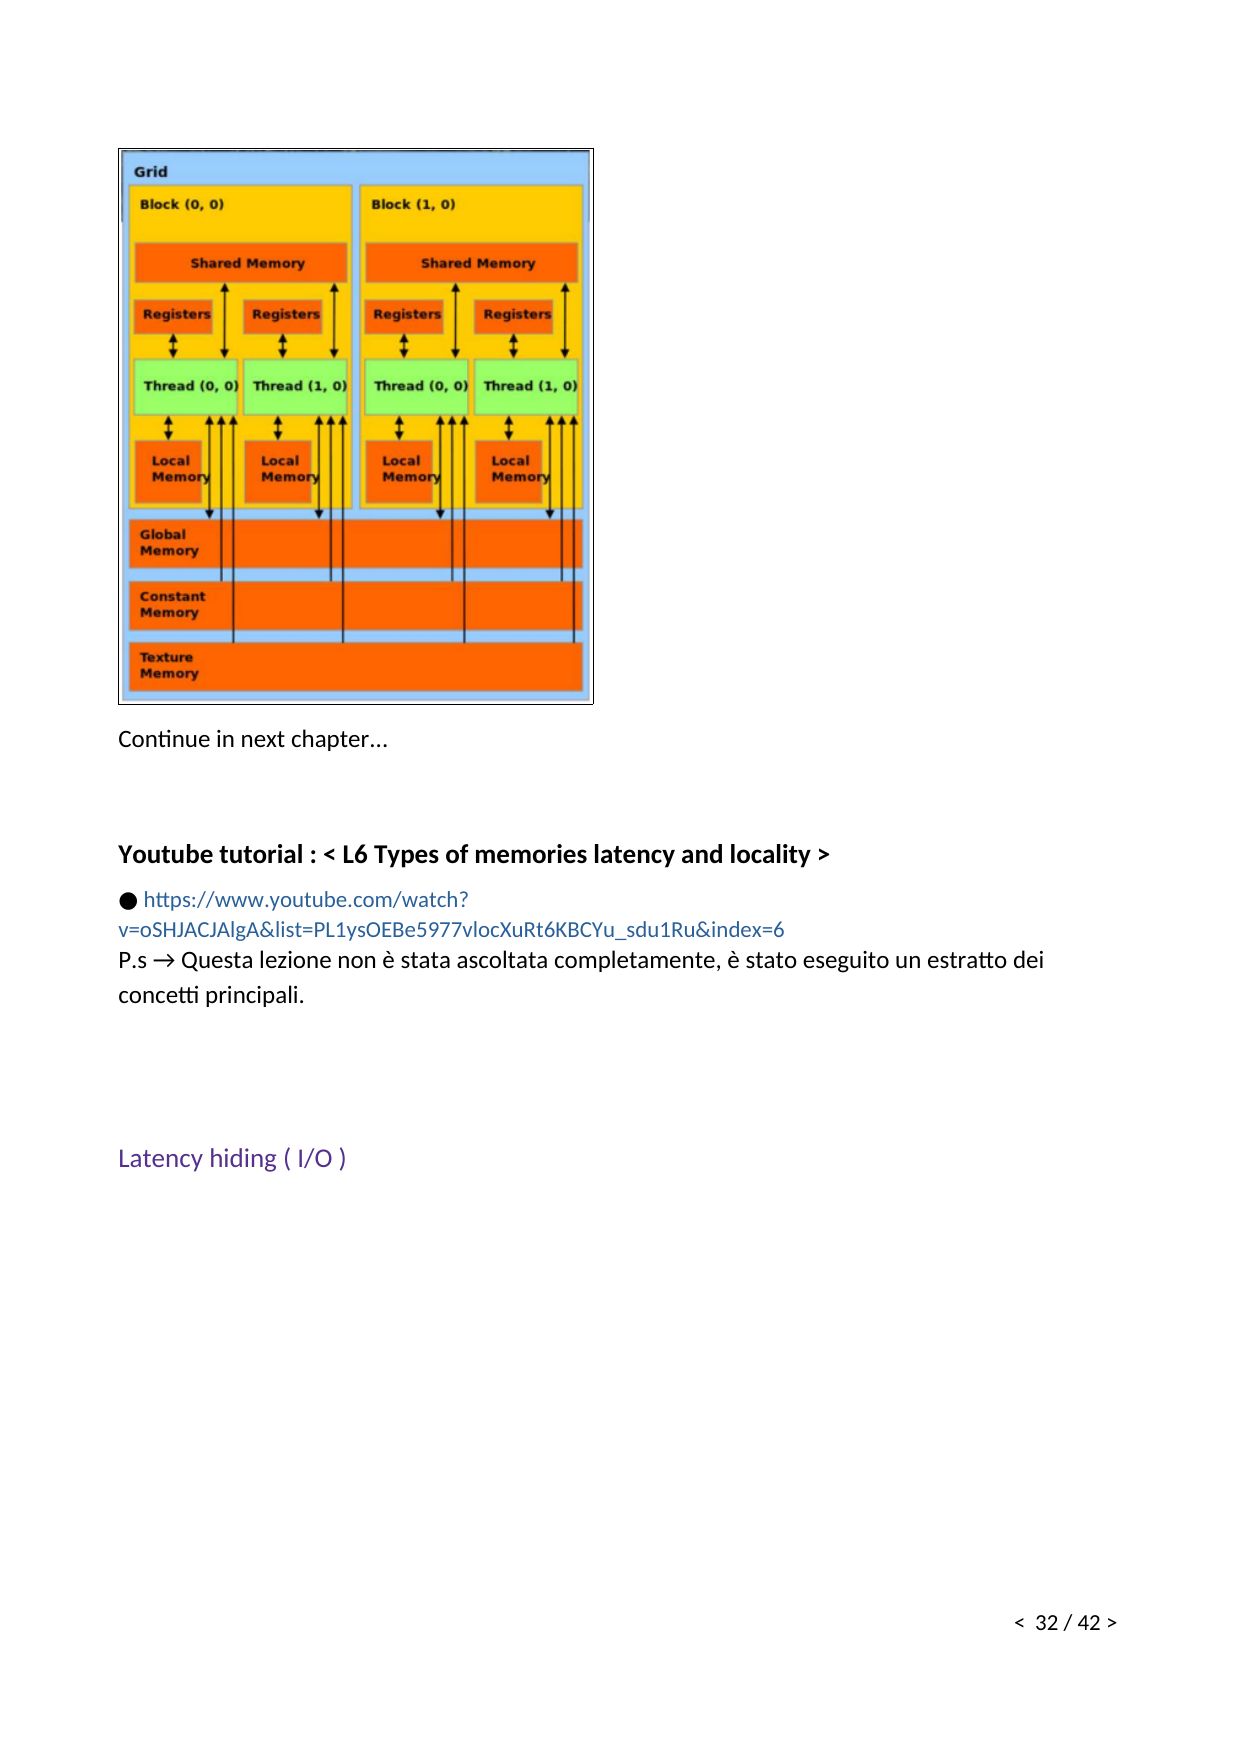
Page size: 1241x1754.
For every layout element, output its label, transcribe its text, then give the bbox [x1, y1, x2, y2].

text ● https://www.youtube.com/watch?v=oSHJACJAlgA&list=PL1ysOEBe5977vlocXuRt6KBCYu_sdu1Ru&index=6 [118, 885, 1122, 943]
text P.s → Questa lezione non è stata ascoltata completamente, è stato eseguito un estratto dei concetti principali. [118, 944, 1122, 1010]
picture [121, 150, 590, 702]
subtitle Latency hiding ( I/O ) [118, 1141, 1122, 1174]
subtitle Youtube tutorial : < L6 Types of memories latency and locality > [118, 837, 1122, 870]
text Continue in next chapter... [118, 723, 1122, 754]
